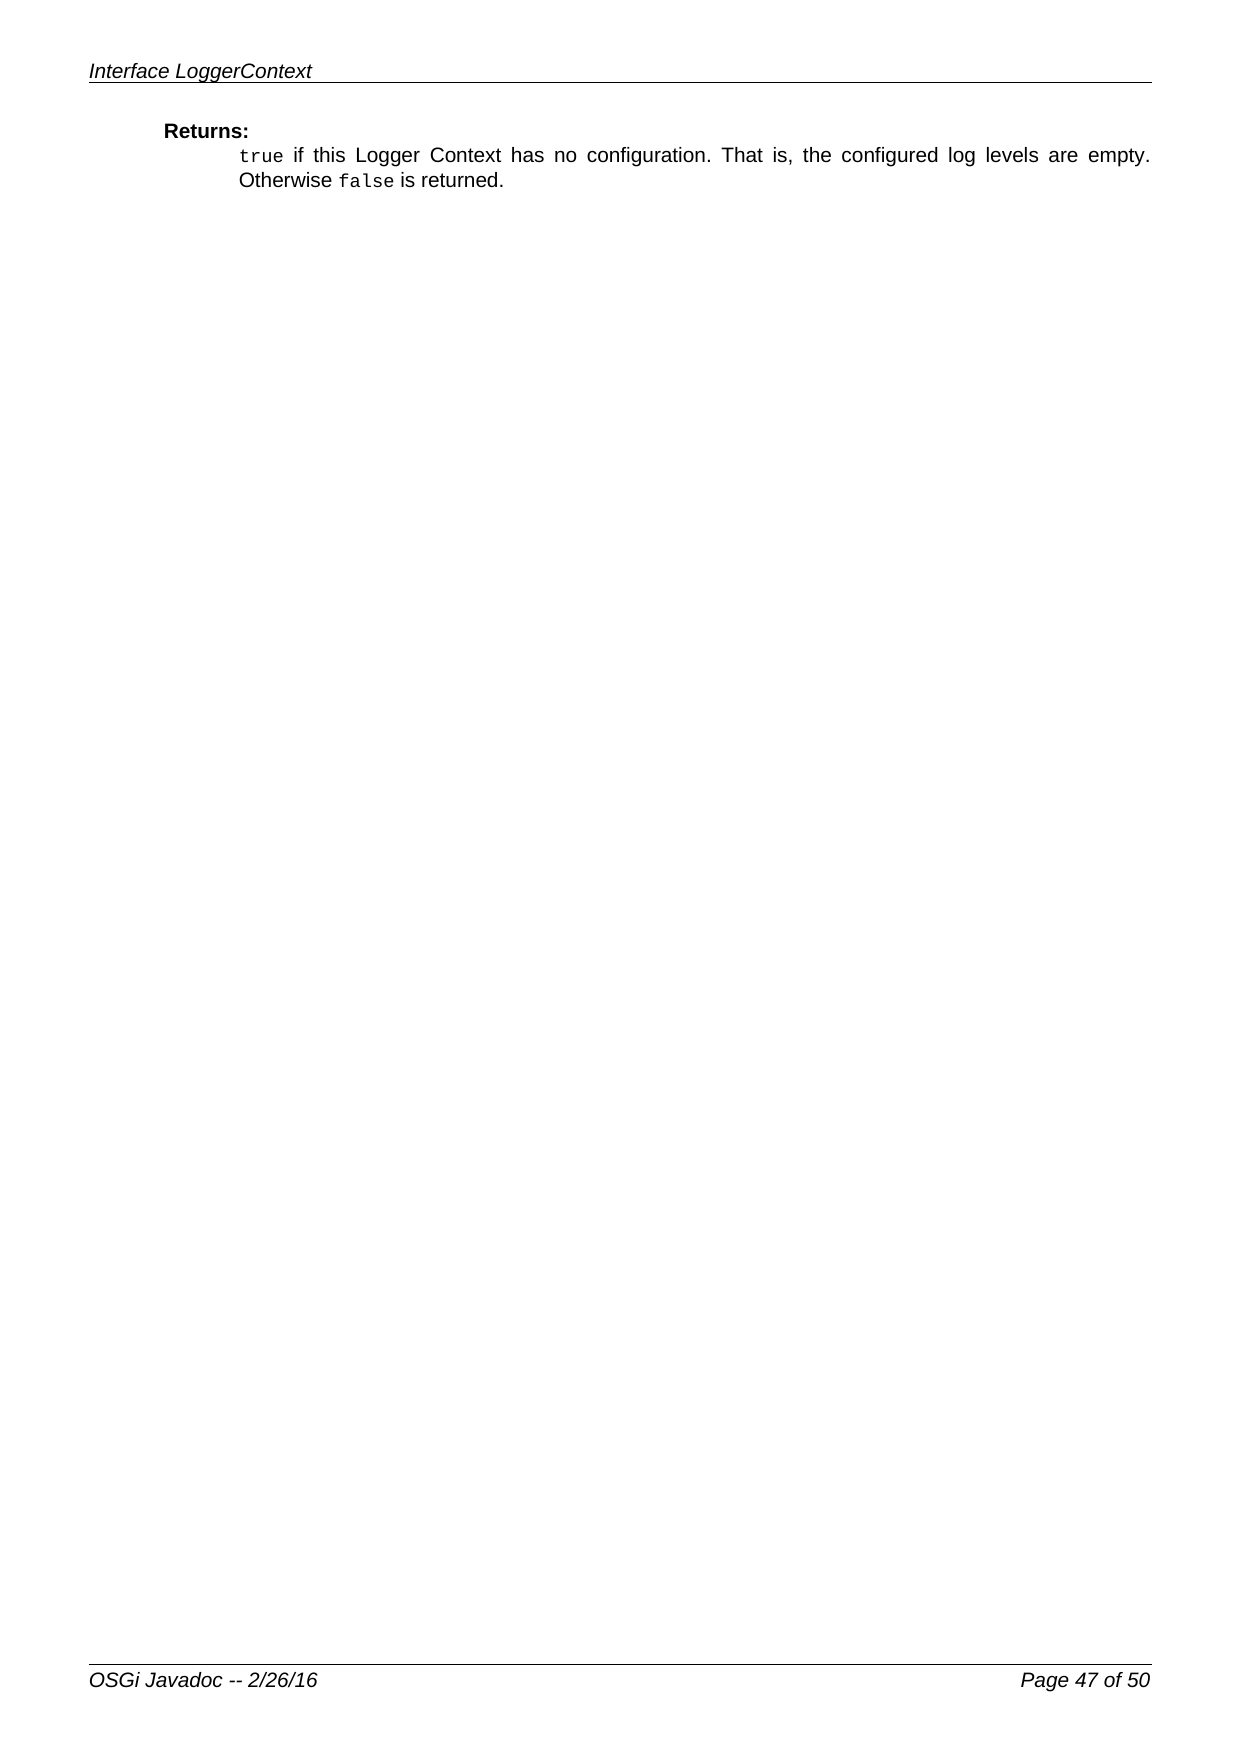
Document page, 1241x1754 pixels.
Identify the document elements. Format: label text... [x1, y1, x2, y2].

text Returns: [163, 118, 1152, 142]
text true if this Logger Context has no configuration. That is, the configured log levels are empty. Otherwise false is returned. [238, 142, 1152, 193]
